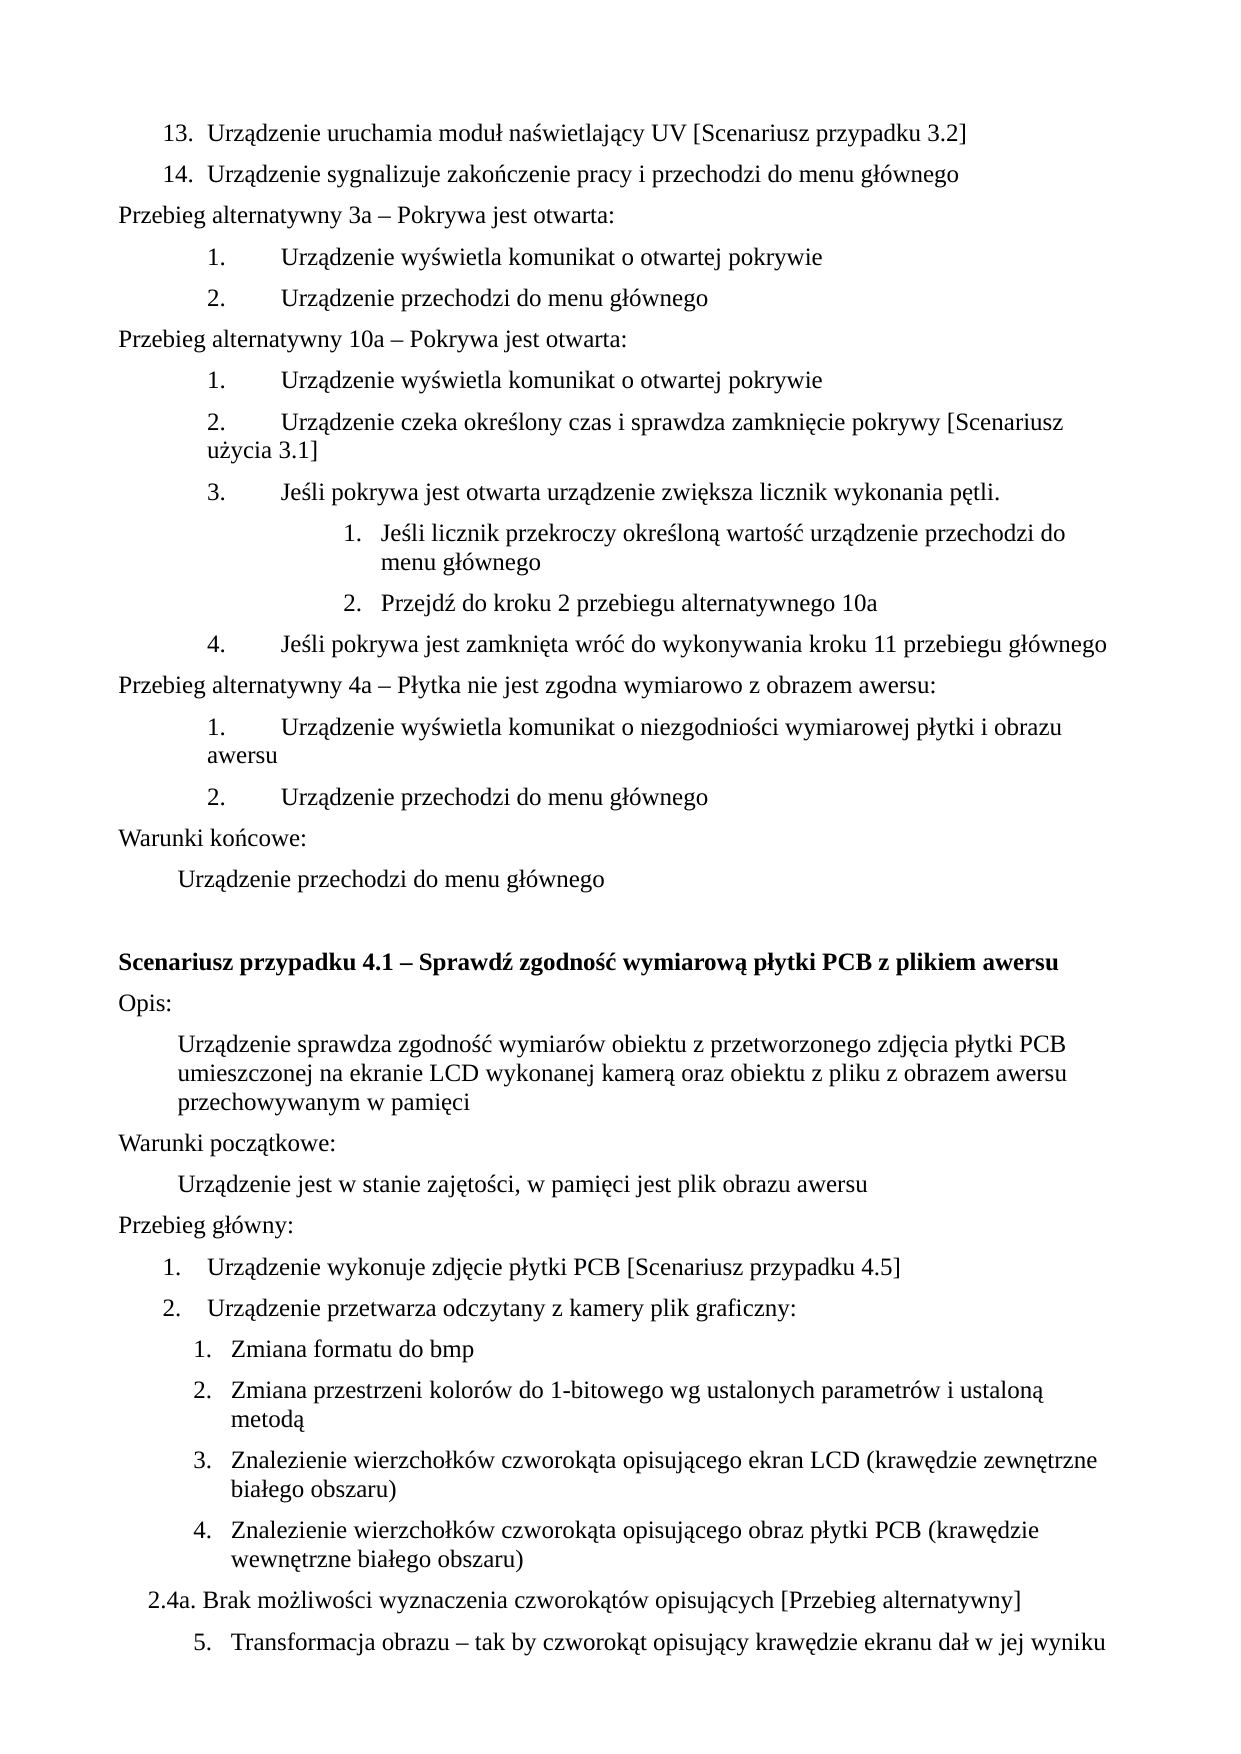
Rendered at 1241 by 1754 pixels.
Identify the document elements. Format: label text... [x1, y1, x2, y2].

list Urządzenie przechodzi do menu głównego [207, 283, 1122, 312]
list Zmiana formatu do bmp [193, 1334, 1122, 1363]
list Jeśli pokrywa jest otwarta urządzenie zwiększa licznik wykonania pętli. [207, 477, 1122, 506]
list Transformacja obrazu – tak by czworokąt opisujący krawędzie ekranu dał w jej wyniku [193, 1627, 1122, 1656]
list Urządzenie wykonuje zdjęcie płytki PCB [Scenariusz przypadku 4.5] [162, 1252, 1122, 1281]
list Znalezienie wierzchołków czworokąta opisującego obraz płytki PCB (krawędzie wewnętrzne białego obszaru) [193, 1516, 1122, 1573]
text 2.4a. Brak możliwości wyznaczenia czworokątów opisujących [Przebieg alternatywny] [148, 1586, 1122, 1614]
list Zmiana przestrzeni kolorów do 1-bitowego wg ustalonych parametrów i ustaloną metodą [193, 1376, 1122, 1433]
list Urządzenie wyświetla komunikat o niezgodniości wymiarowej płytki i obrazu awersu [207, 712, 1122, 769]
list Jeśli licznik przekroczy określoną wartość urządzenie przechodzi do menu głównego [343, 518, 1122, 576]
list Urządzenie czeka określony czas i sprawdza zamknięcie pokrywy [Scenariusz użycia 3.1] [207, 407, 1122, 464]
list Przejdź do kroku 2 przebiegu alternatywnego 10a [343, 588, 1122, 617]
text Opis: [118, 988, 1122, 1017]
list Urządzenie wyświetla komunikat o otwartej pokrywie [207, 366, 1122, 394]
text Warunki początkowe: [118, 1128, 1122, 1157]
text Przebieg alternatywny 3a – Pokrywa jest otwarta: [118, 201, 1122, 229]
list Jeśli pokrywa jest zamknięta wróć do wykonywania kroku 11 przebiegu głównego [207, 629, 1122, 658]
text Warunki końcowe: [118, 823, 1122, 852]
list Urządzenie przetwarza odczytany z kamery plik graficzny: [162, 1293, 1122, 1322]
text Urządzenie sprawdza zgodność wymiarów obiektu z przetworzonego zdjęcia płytki PCB umieszczonej na ekranie LCD wykonanej kamerą oraz obiektu z pliku z obrazem awersu przechowywanym w pamięci [177, 1029, 1122, 1116]
list Znalezienie wierzchołków czworokąta opisującego ekran LCD (krawędzie zewnętrzne białego obszaru) [193, 1446, 1122, 1503]
list Urządzenie uruchamia moduł naświetlający UV [Scenariusz przypadku 3.2] [162, 118, 1122, 147]
text Przebieg alternatywny 10a – Pokrywa jest otwarta: [118, 324, 1122, 353]
list Urządzenie przechodzi do menu głównego [207, 782, 1122, 811]
text Urządzenie przechodzi do menu głównego [177, 864, 1122, 893]
list Urządzenie wyświetla komunikat o otwartej pokrywie [207, 242, 1122, 271]
list Urządzenie sygnalizuje zakończenie pracy i przechodzi do menu głównego [162, 159, 1122, 188]
text Przebieg główny: [118, 1211, 1122, 1239]
text Scenariusz przypadku 4.1 – Sprawdź zgodność wymiarową płytki PCB z plikiem awersu [118, 947, 1122, 976]
text Przebieg alternatywny 4a – Płytka nie jest zgodna wymiarowo z obrazem awersu: [118, 671, 1122, 699]
text Urządzenie jest w stanie zajętości, w pamięci jest plik obrazu awersu [177, 1169, 1122, 1198]
